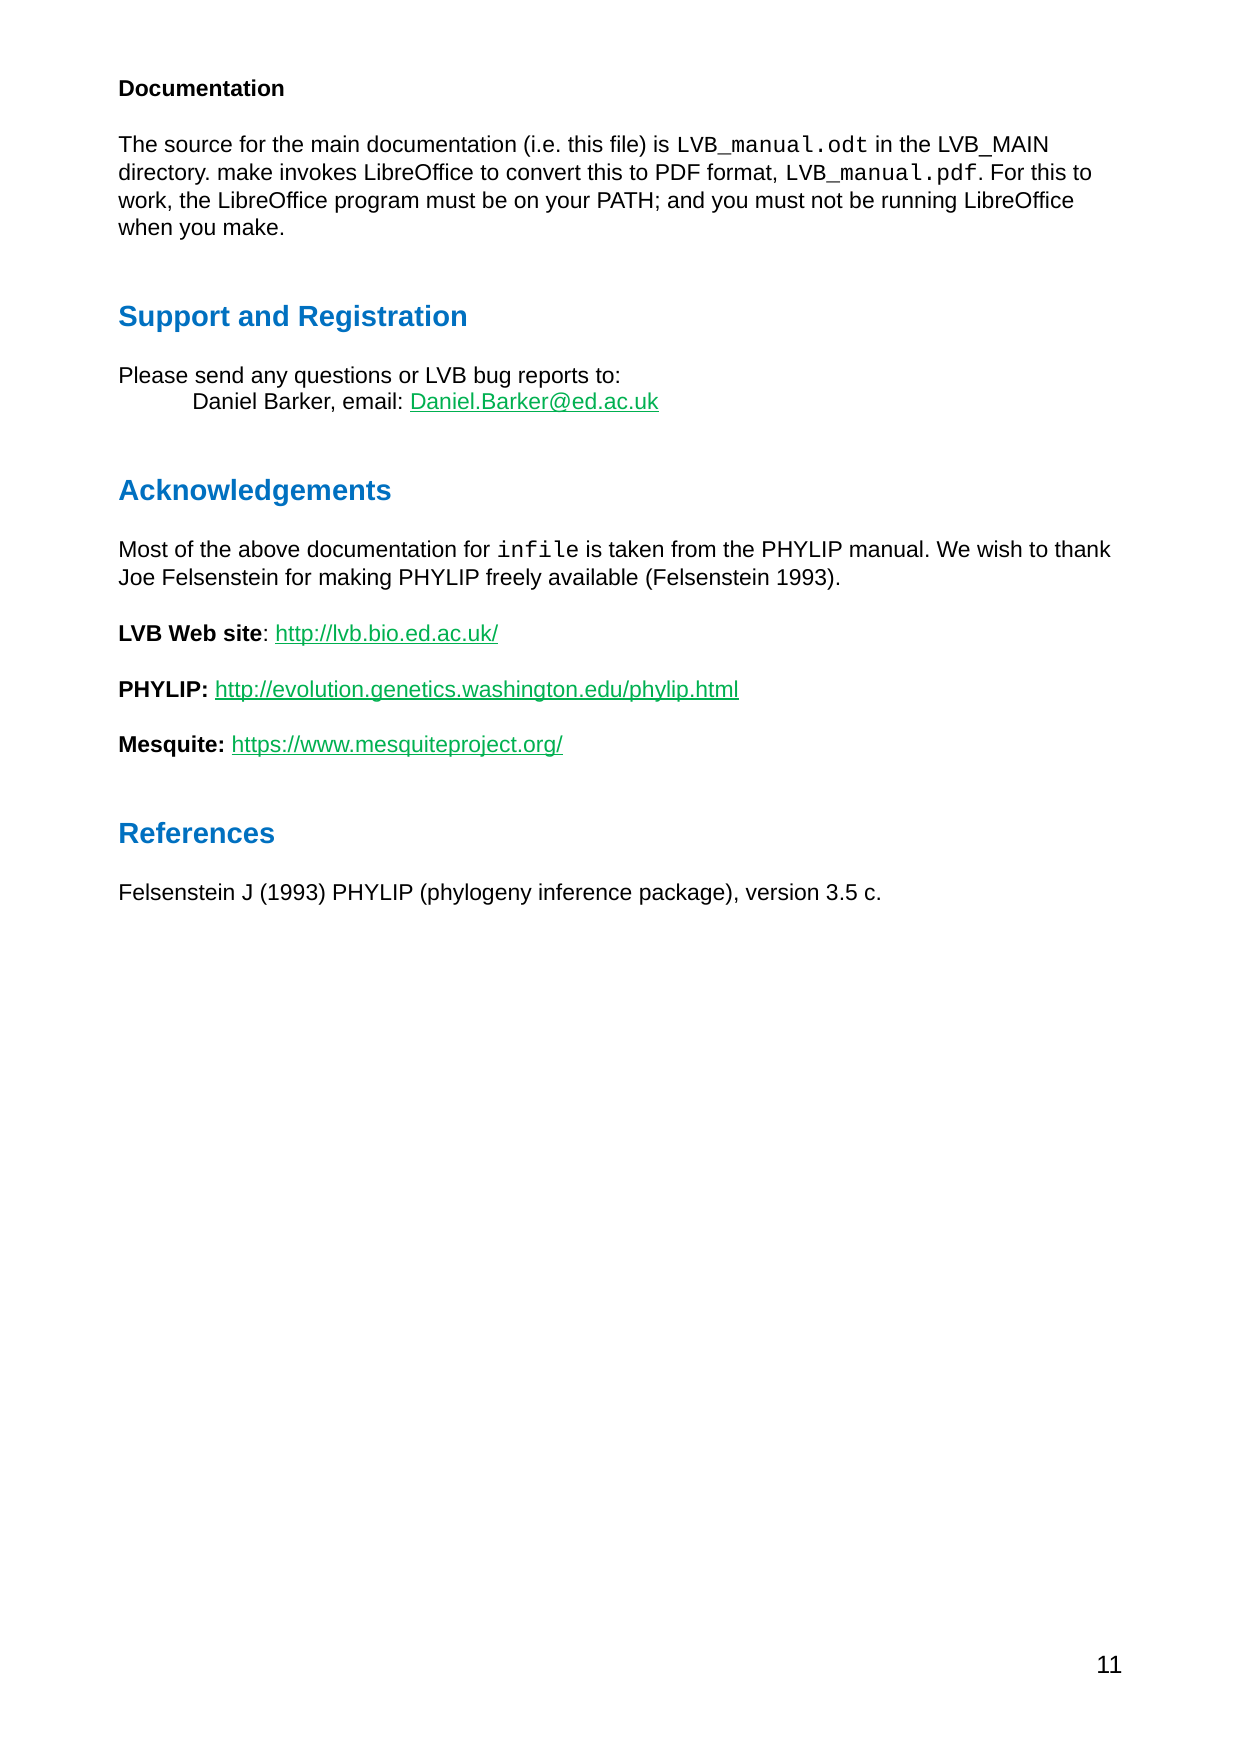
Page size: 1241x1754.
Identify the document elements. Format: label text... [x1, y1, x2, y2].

subtitle Support and Registration [118, 299, 1122, 332]
subtitle References [118, 816, 1122, 850]
text Felsenstein J (1993) PHYLIP (phylogeny inference package), version 3.5 c. [118, 879, 1122, 906]
text Most of the above documentation for infile is taken from the PHYLIP manual. We wish to thank Joe Felsenstein for making PHYLIP freely available (Felsenstein 1993). [118, 536, 1122, 590]
text The source for the main documentation (i.e. this file) is LVB_manual.odt in the LVB_MAIN directory. make invokes LibreOffice to convert this to PDF format, LVB_manual.pdf. For this to work, the LibreOffice program must be on your PATH; and you must not be running LibreOffice when you make. [118, 131, 1122, 240]
subtitle Acknowledgements [118, 473, 1122, 506]
text LVB Web site: http://lvb.bio.ed.ac.uk/ [118, 620, 1122, 646]
text Please send any questions or LVB bug reports to: [118, 362, 1122, 388]
text Mesquite: https://www.mesquiteproject.org/ [118, 731, 1122, 758]
text PHYLIP: http://evolution.genetics.washington.edu/phylip.html [118, 676, 1122, 702]
subtitle Documentation [118, 75, 1122, 101]
text Daniel Barker, email: Daniel.Barker@ed.ac.uk [118, 388, 1122, 414]
